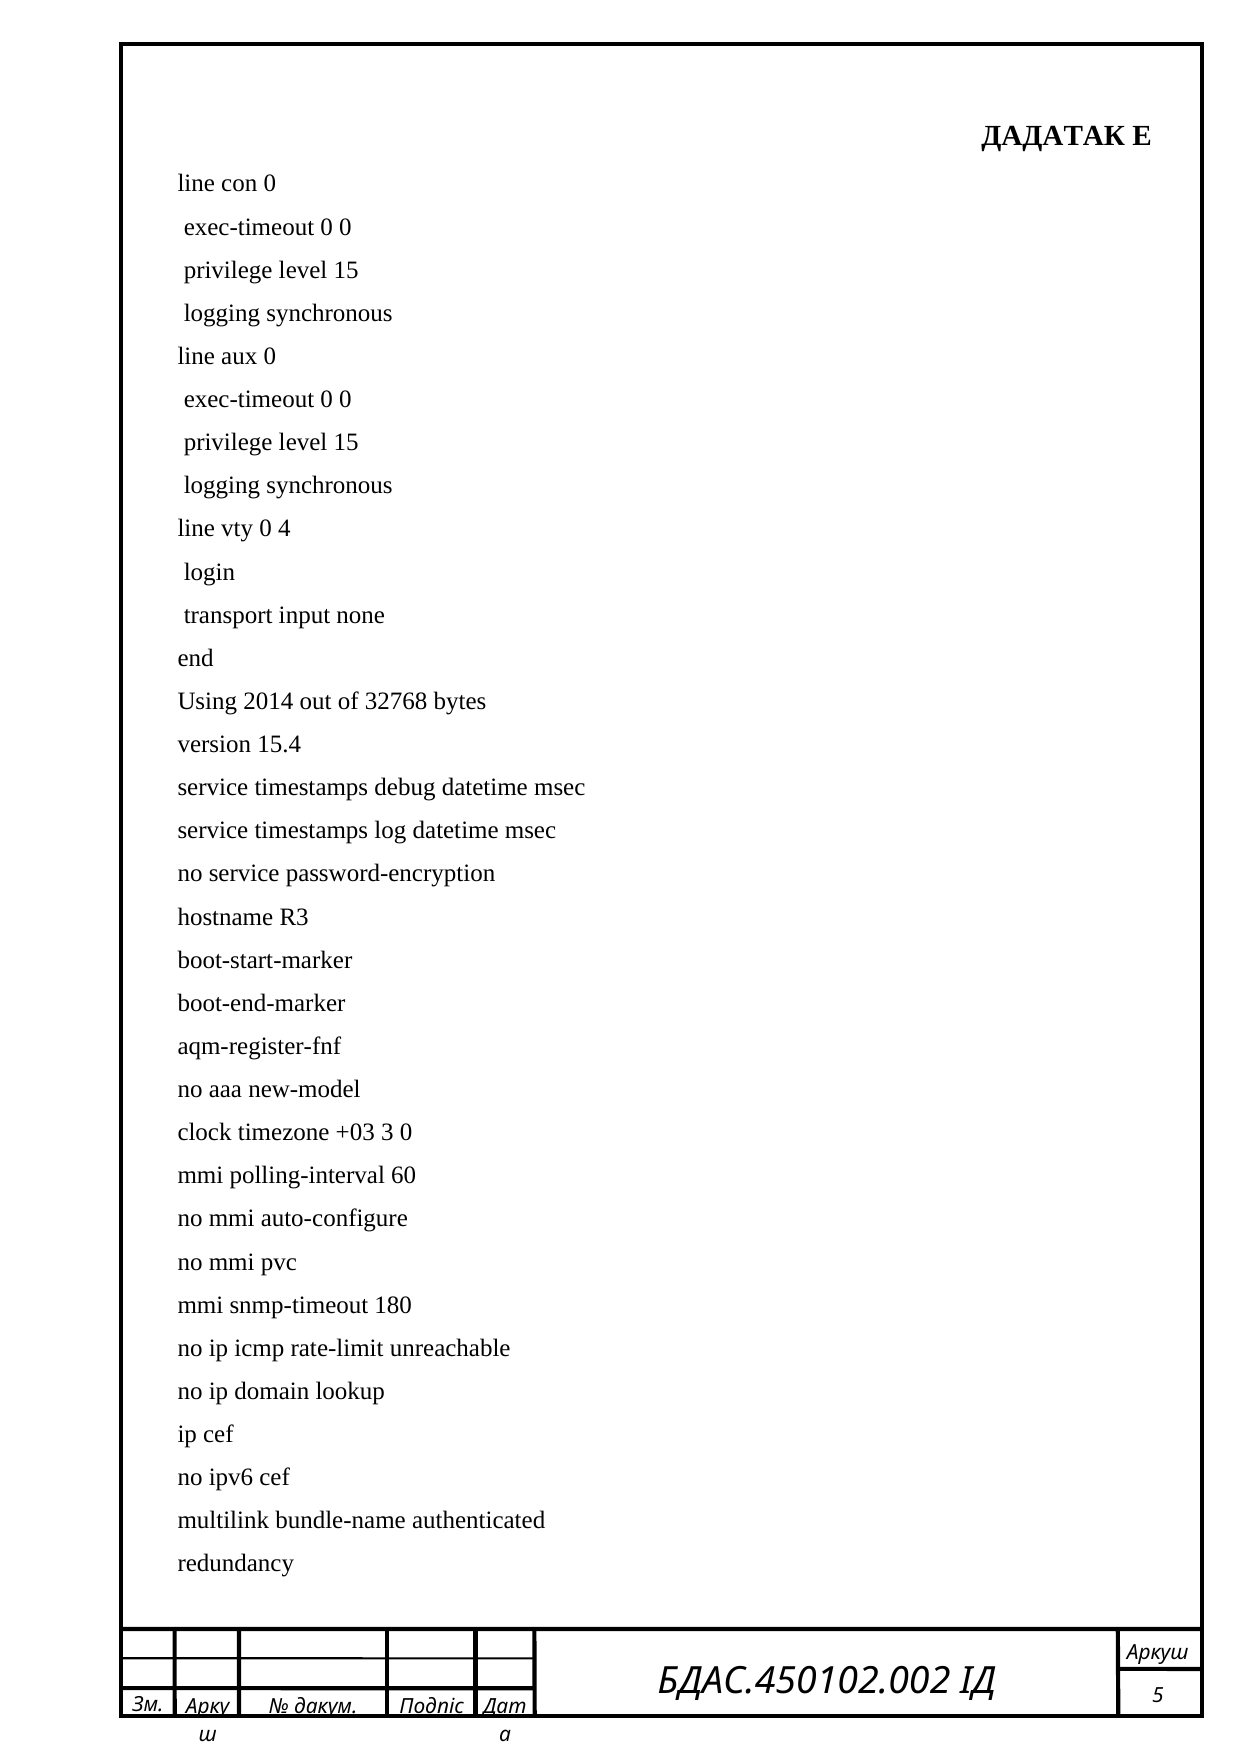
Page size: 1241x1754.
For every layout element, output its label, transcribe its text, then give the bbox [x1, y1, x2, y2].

subtitle line con 0 [177, 168, 1152, 197]
subtitle no ipv6 cef [177, 1462, 1152, 1491]
subtitle exec-timeout 0 0 [177, 212, 1152, 240]
subtitle hostname R3 [177, 902, 1152, 930]
subtitle ДАДАТАК E [177, 118, 1152, 152]
subtitle no mmi auto-configure [177, 1203, 1152, 1232]
subtitle ip cef [177, 1419, 1152, 1448]
subtitle redundancy [177, 1548, 1152, 1577]
subtitle no ip icmp rate-limit unreachable [177, 1333, 1152, 1362]
subtitle line vty 0 4 [177, 513, 1152, 542]
subtitle mmi polling-interval 60 [177, 1160, 1152, 1189]
subtitle end [177, 643, 1152, 672]
subtitle logging synchronous [177, 470, 1152, 499]
subtitle no aaa new-model [177, 1074, 1152, 1103]
subtitle privilege level 15 [177, 427, 1152, 456]
subtitle clock timezone +03 3 0 [177, 1117, 1152, 1146]
subtitle version 15.4 [177, 729, 1152, 758]
subtitle no mmi pvc [177, 1247, 1152, 1275]
subtitle transport input none [177, 600, 1152, 628]
subtitle login [177, 557, 1152, 585]
subtitle mmi snmp-timeout 180 [177, 1290, 1152, 1318]
subtitle aqm-register-fnf [177, 1031, 1152, 1060]
subtitle no ip domain lookup [177, 1376, 1152, 1405]
subtitle service timestamps log datetime msec [177, 815, 1152, 844]
subtitle boot-end-marker [177, 988, 1152, 1017]
subtitle service timestamps debug datetime msec [177, 772, 1152, 801]
subtitle multilink bundle-name authenticated [177, 1505, 1152, 1534]
subtitle Using 2014 out of 32768 bytes [177, 686, 1152, 715]
subtitle boot-start-marker [177, 945, 1152, 973]
subtitle privilege level 15 [177, 255, 1152, 283]
subtitle exec-timeout 0 0 [177, 384, 1152, 413]
subtitle logging synchronous [177, 298, 1152, 327]
subtitle line aux 0 [177, 341, 1152, 370]
subtitle no service password-encryption [177, 858, 1152, 887]
